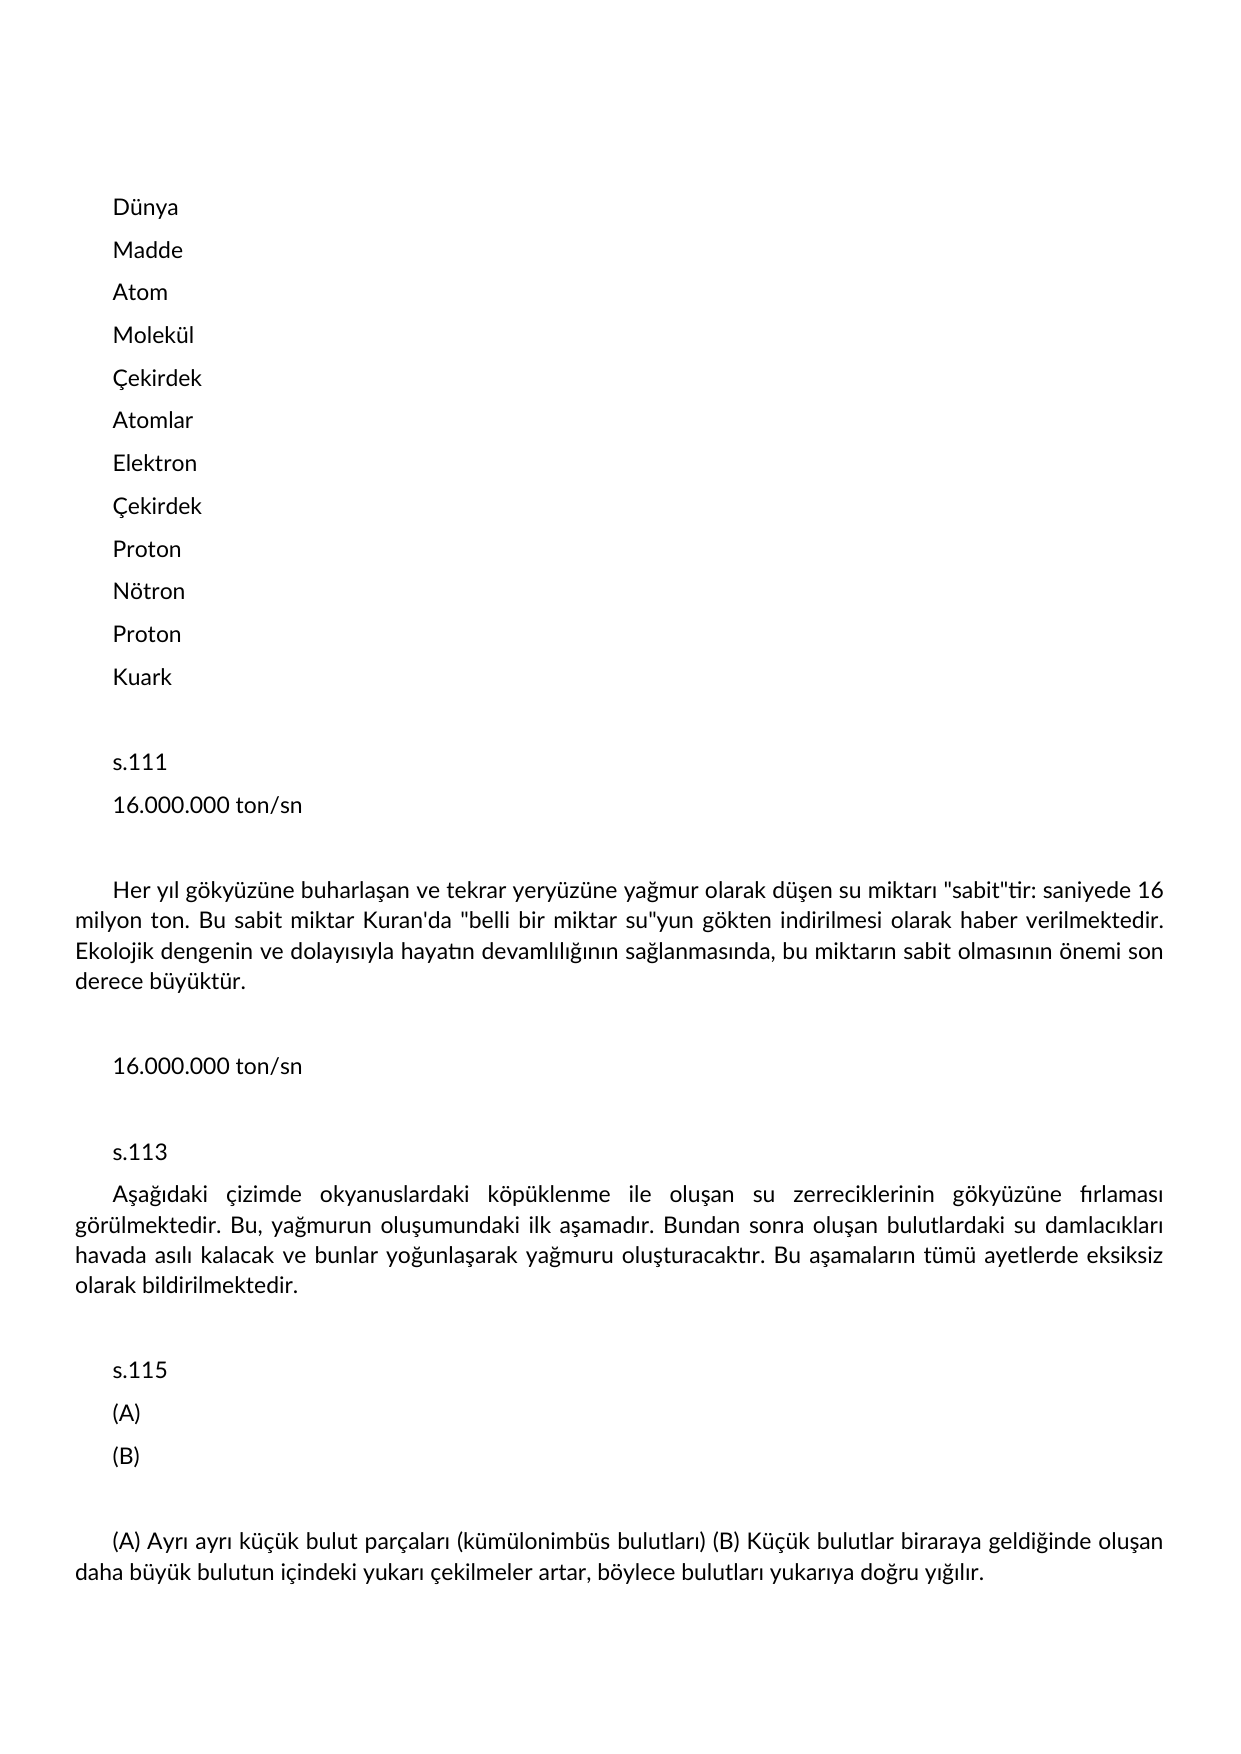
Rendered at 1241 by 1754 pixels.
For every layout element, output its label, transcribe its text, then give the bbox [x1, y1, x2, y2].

text s.113 [75, 1137, 1165, 1165]
text Her yıl gökyüzüne buharlaşan ve tekrar yeryüzüne yağmur olarak düşen su miktarı "sabit"tir: saniyede 16 milyon ton. Bu sabit miktar Kuran'da "belli bir miktar su"yun gökten indirilmesi olarak haber verilmektedir. Ekolojik dengenin ve dolayısıyla hayatın devamlılığının sağlanmasında, bu miktarın sabit olmasının önemi son derece büyüktür. [75, 876, 1165, 994]
text Kuark [75, 662, 1165, 690]
text 16.000.000 ton/sn [75, 1052, 1165, 1079]
text (B) [75, 1442, 1165, 1469]
text Çekirdek [75, 363, 1165, 391]
text Aşağıdaki çizimde okyanuslardaki köpüklenme ile oluşan su zerreciklerinin gökyüzüne fırlaması görülmektedir. Bu, yağmurun oluşumundaki ilk aşamadır. Bundan sonra oluşan bulutlardaki su damlacıkları havada asılı kalacak ve bunlar yoğunlaşarak yağmuru oluşturacaktır. Bu aşamaların tümü ayetlerde eksiksiz olarak bildirilmektedir. [75, 1180, 1165, 1298]
text Dünya [75, 193, 1165, 220]
text Çekirdek [75, 492, 1165, 519]
text s.111 [75, 748, 1165, 775]
text Atomlar [75, 406, 1165, 434]
text Proton [75, 620, 1165, 647]
text Nötron [75, 577, 1165, 604]
text 16.000.000 ton/sn [75, 791, 1165, 818]
text Elektron [75, 449, 1165, 476]
text Atom [75, 278, 1165, 306]
text Molekül [75, 321, 1165, 348]
text Madde [75, 235, 1165, 263]
text (A) [75, 1399, 1165, 1426]
text (A) Ayrı ayrı küçük bulut parçaları (kümülonimbüs bulutları) (B) Küçük bulutlar biraraya geldiğinde oluşan daha büyük bulutun içindeki yukarı çekilmeler artar, böylece bulutları yukarıya doğru yığılır. [75, 1527, 1165, 1585]
text s.115 [75, 1356, 1165, 1384]
text Proton [75, 534, 1165, 562]
